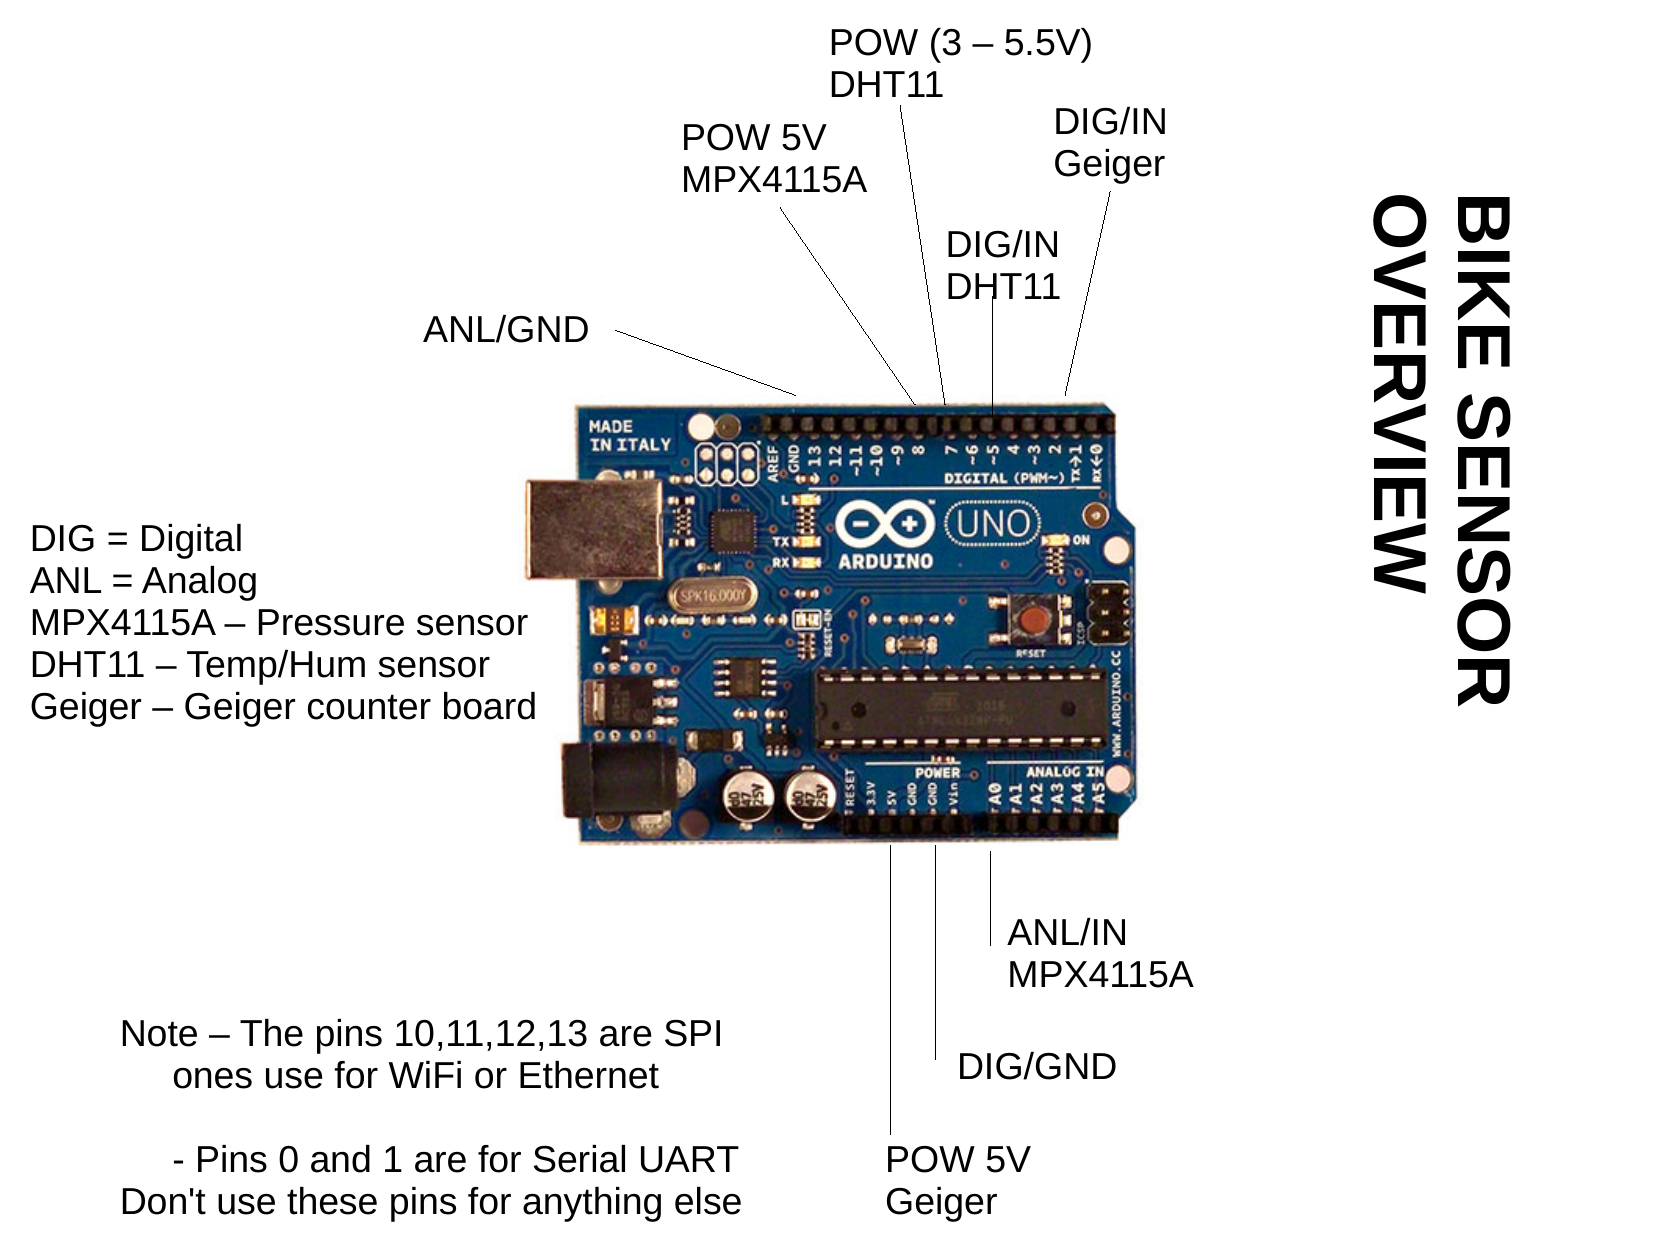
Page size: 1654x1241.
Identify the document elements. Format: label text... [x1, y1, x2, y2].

text_box DIG/IN Geiger [1038, 93, 1184, 192]
text_box POW 5V MPX4115A [666, 108, 882, 208]
text_box BIKE SENSOR OVERVIEW [1420, 177, 1534, 1133]
text_box ANL/IN MPX4115A [992, 904, 1209, 1003]
text_box DIG/IN DHT11 [930, 216, 1086, 316]
text_box POW (3 – 5.5V) DHT11 [814, 14, 1109, 114]
text_box DIG = Digital ANL = Analog MPX4115A – Pressure sensor DHT11 – Temp/Hum sensor Geiger – Geiger counter board [15, 510, 553, 735]
text_box DIG/GND [942, 1038, 1133, 1096]
text_box Note – The pins 10,11,12,13 are SPI ones use for WiFi or Ethernet - Pins 0 and 1 are for Serial UART Don't use these pins for anything else [105, 1005, 758, 1230]
picture [518, 394, 1144, 852]
text_box ANL/GND [408, 300, 605, 358]
text_box POW 5V Geiger [870, 1131, 1047, 1231]
